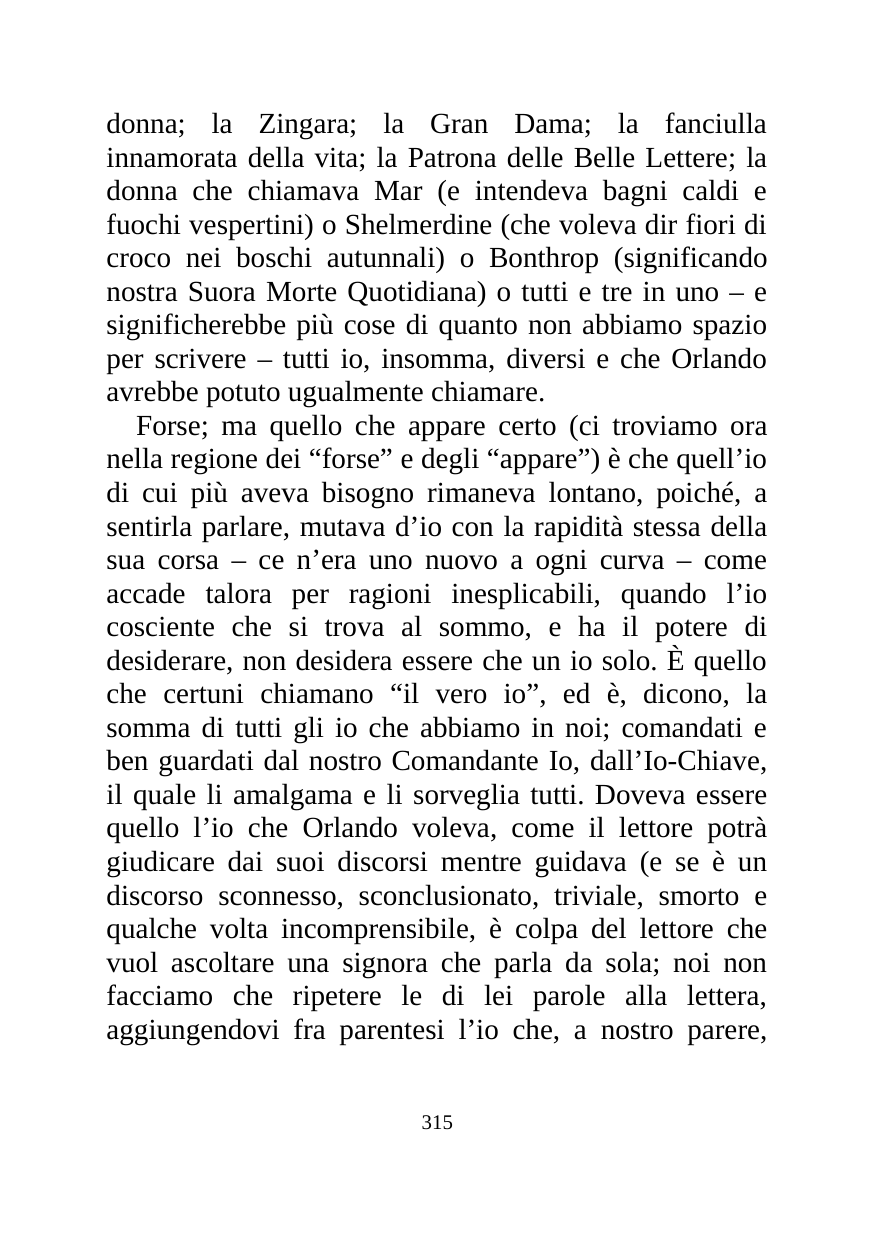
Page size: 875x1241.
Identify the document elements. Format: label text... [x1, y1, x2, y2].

text Forse; ma quello che appare certo (ci troviamo ora nella regione dei “forse” e degli “appare”) è che quell’io di cui più aveva bisogno rimaneva lontano, poiché, a sentirla parlare, mutava d’io con la rapidità stessa della sua corsa – ce n’era uno nuovo a ogni curva – come accade talora per ragioni inesplicabili, quando l’io cosciente che si trova al sommo, e ha il potere di desiderare, non desidera essere che un io solo. È quello che certuni chiamano “il vero io”, ed è, dicono, la somma di tutti gli io che abbiamo in noi; comandati e ben guardati dal nostro Comandante Io, dall’Io-Chiave, il quale li amalgama e li sorveglia tutti. Doveva essere quello l’io che Orlando voleva, come il lettore potrà giudicare dai suoi discorsi mentre guidava (e se è un discorso sconnesso, sconclusionato, triviale, smorto e qualche volta incomprensibile, è colpa del lettore che vuol ascoltare una signora che parla da sola; noi non facciamo che ripetere le di lei parole alla lettera, aggiungendovi fra parentesi l’io che, a nostro parere, [106, 408, 768, 1045]
text donna; la Zingara; la Gran Dama; la fanciulla innamorata della vita; la Patrona delle Belle Lettere; la donna che chiamava Mar (e intendeva bagni caldi e fuochi vespertini) o Shelmerdine (che voleva dir fiori di croco nei boschi autunnali) o Bonthrop (significando nostra Suora Morte Quotidiana) o tutti e tre in uno – e significherebbe più cose di quanto non abbiamo spazio per scrivere – tutti io, insomma, diversi e che Orlando avrebbe potuto ugualmente chiamare. [106, 106, 768, 408]
